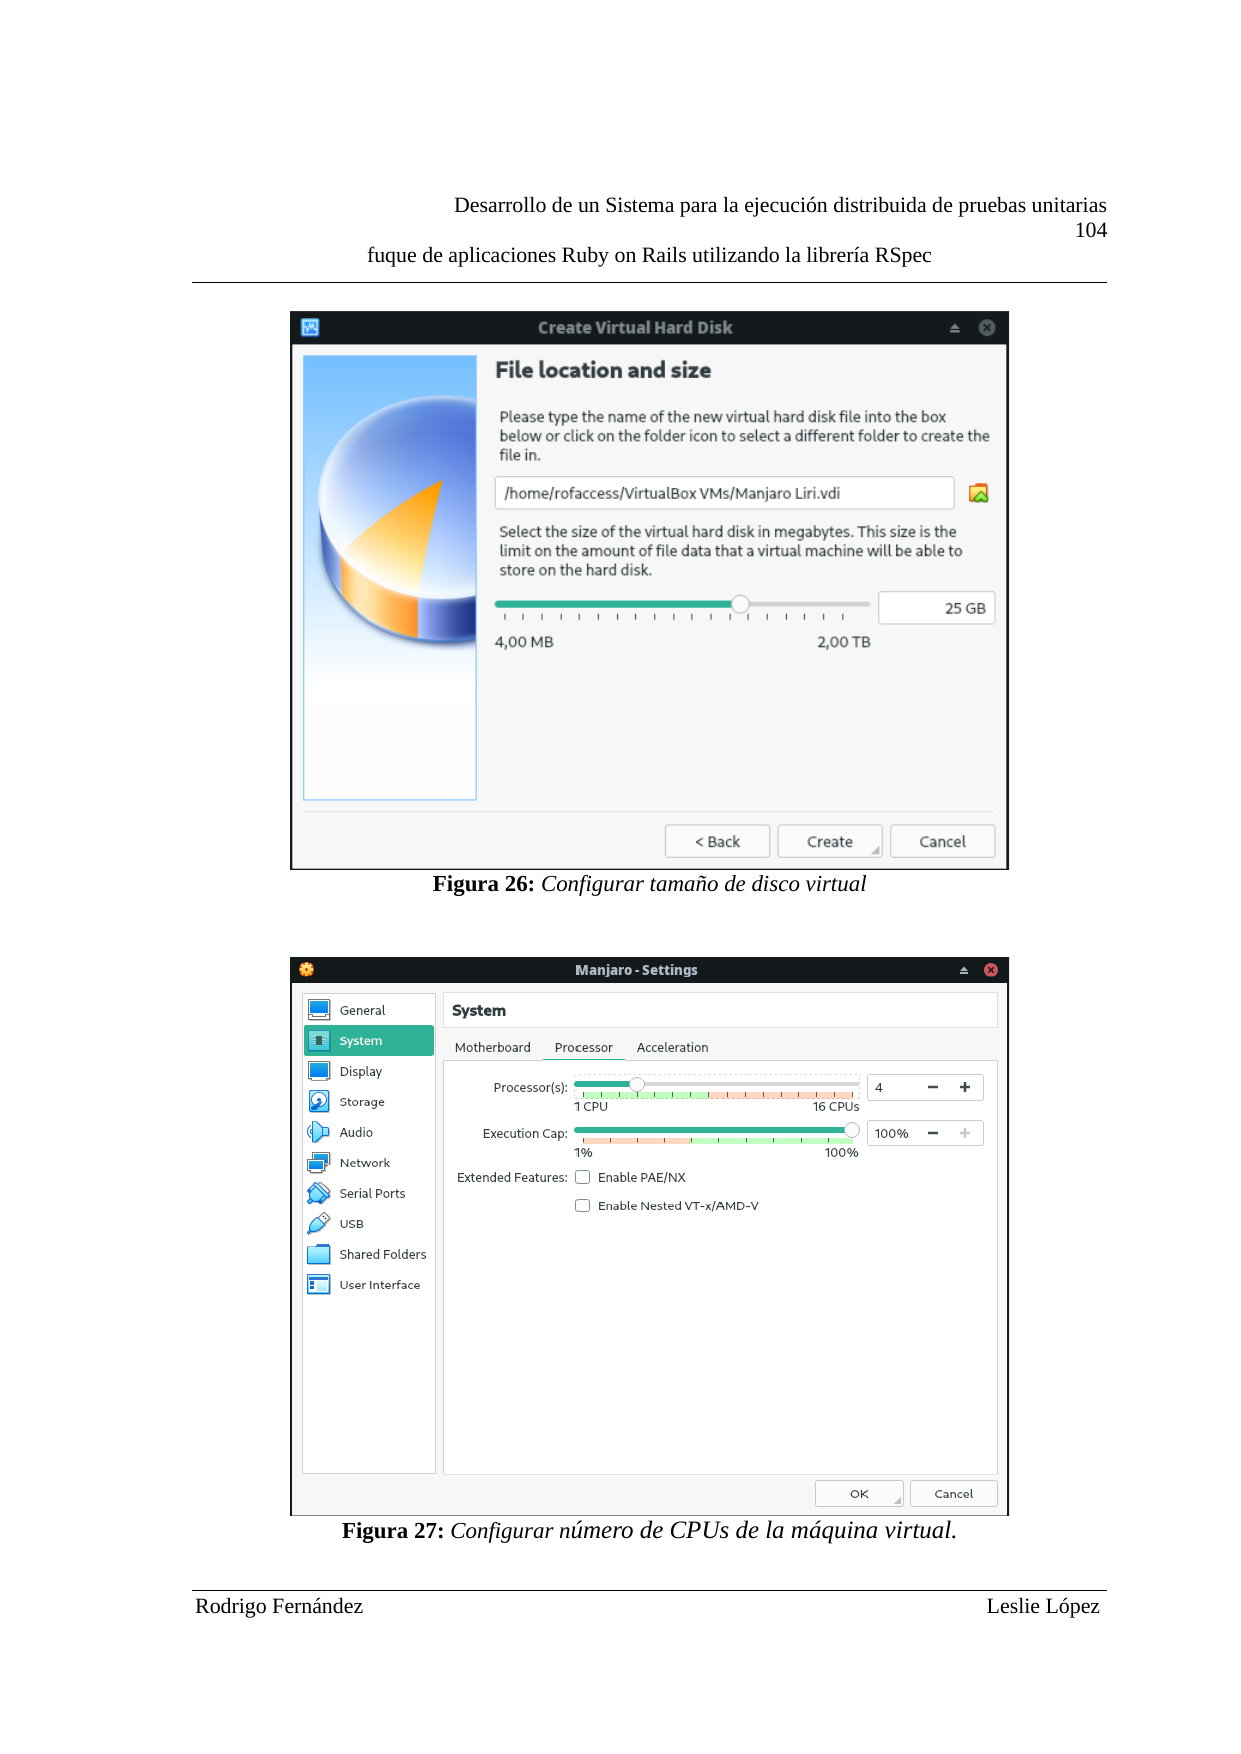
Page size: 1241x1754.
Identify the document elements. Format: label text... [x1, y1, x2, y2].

text Figura 26: Configurar tamaño de disco virtual [290, 870, 1009, 896]
text Figura 27: Configurar número de CPUs de la máquina virtual. [290, 1516, 1009, 1544]
picture [290, 311, 1010, 870]
picture [290, 957, 1010, 1516]
